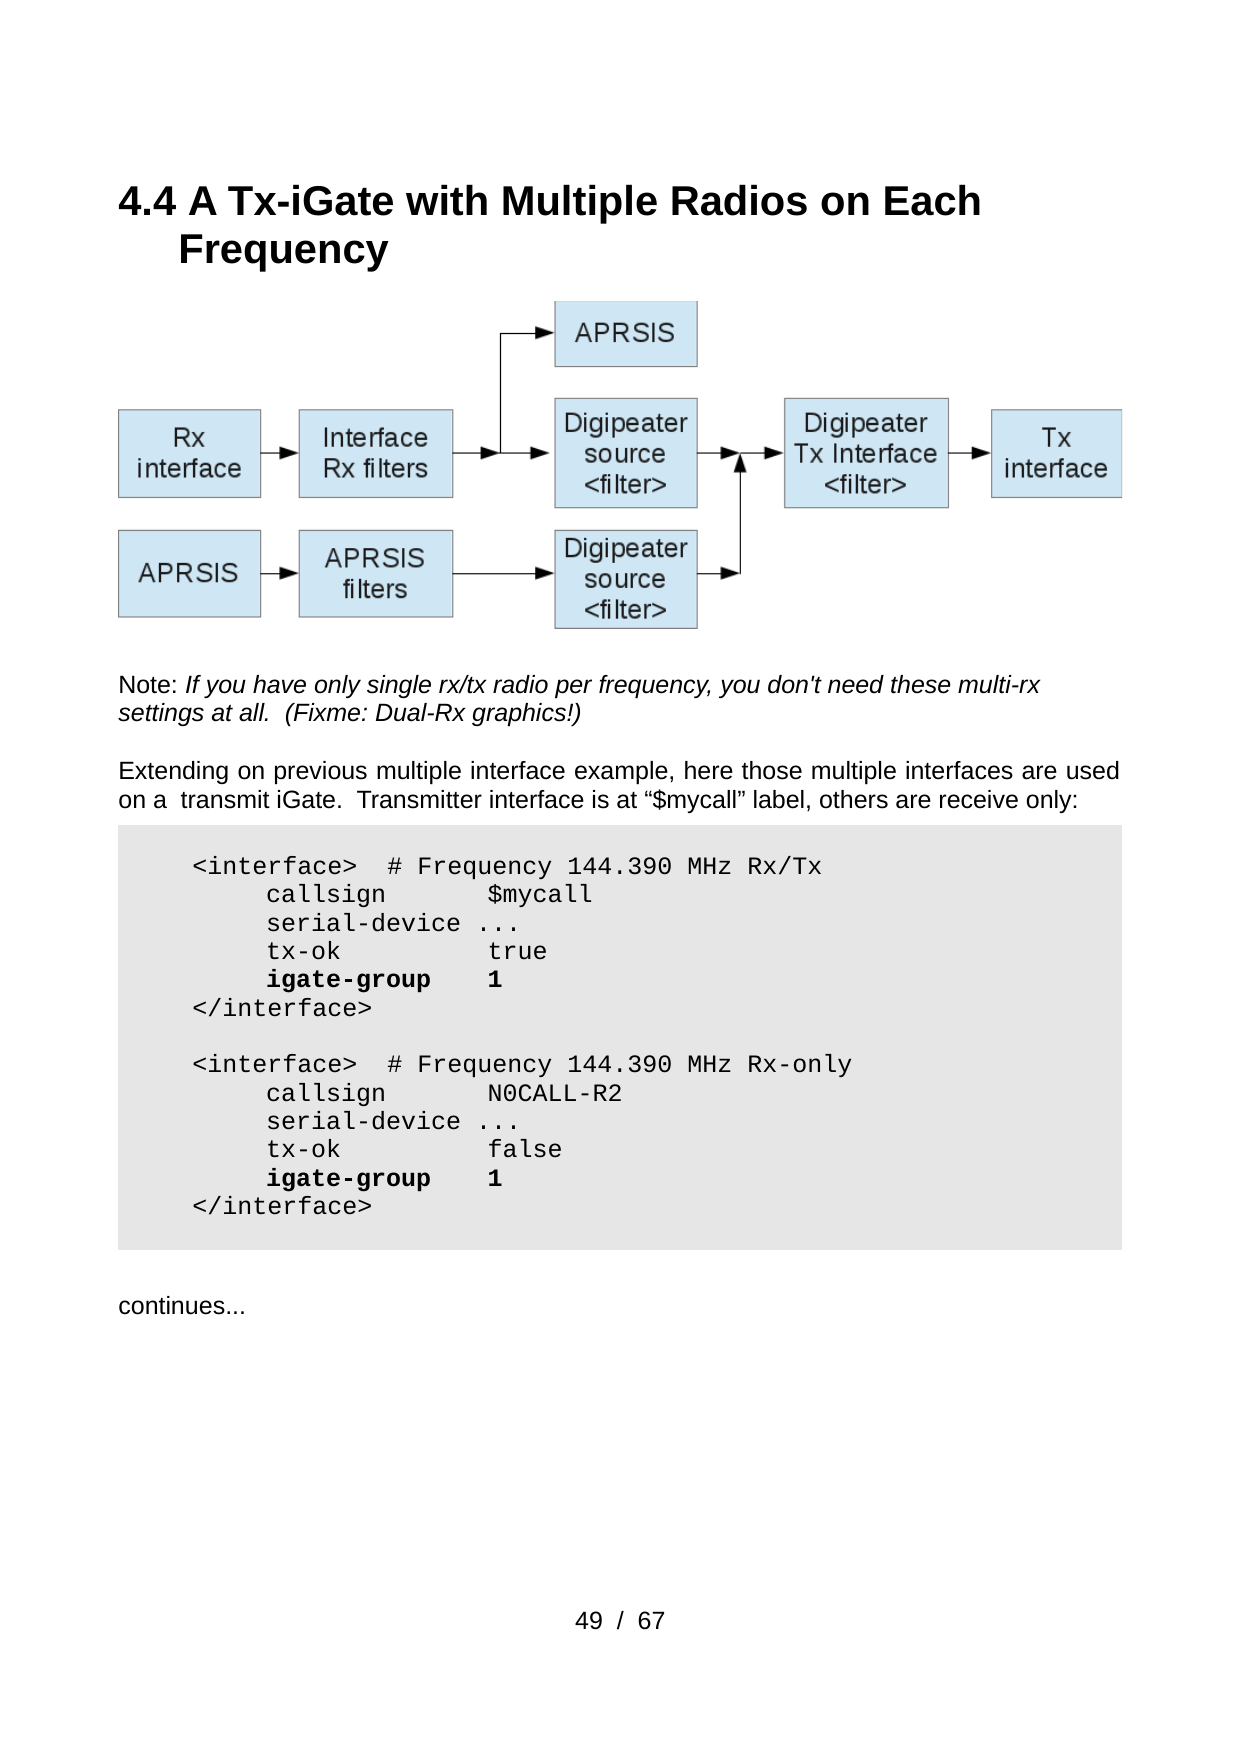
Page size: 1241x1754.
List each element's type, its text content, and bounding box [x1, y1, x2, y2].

text tx-ok true [118, 938, 1122, 967]
text serial-device ... [118, 1108, 1122, 1137]
text Extending on previous multiple interface example, here those multiple interfaces are used on a transmit iGate. Transmitter interface is at “$mycall” label, others are receive only: [118, 756, 1122, 813]
text </interface> [118, 1193, 1122, 1222]
subtitle A Tx-iGate with Multiple Radios on Each Frequency [118, 176, 1122, 272]
text serial-device ... [118, 910, 1122, 938]
text tx-ok false [118, 1137, 1122, 1165]
text igate-group 1 [118, 967, 1122, 995]
text <interface> # Frequency 144.390 MHz Rx-only [118, 1052, 1122, 1080]
text </interface> [118, 995, 1122, 1023]
text <interface> # Frequency 144.390 MHz Rx/Tx [118, 853, 1122, 882]
text igate-group 1 [118, 1165, 1122, 1193]
text callsign $mycall [118, 882, 1122, 910]
text Note: If you have only single rx/tx radio per frequency, you don't need these multi-rx settings at all. (Fixme: Dual-Rx graphics!) [118, 669, 1122, 727]
text callsign N0CALL-R2 [118, 1080, 1122, 1108]
text continues... [118, 1291, 1122, 1319]
picture [118, 301, 1123, 629]
